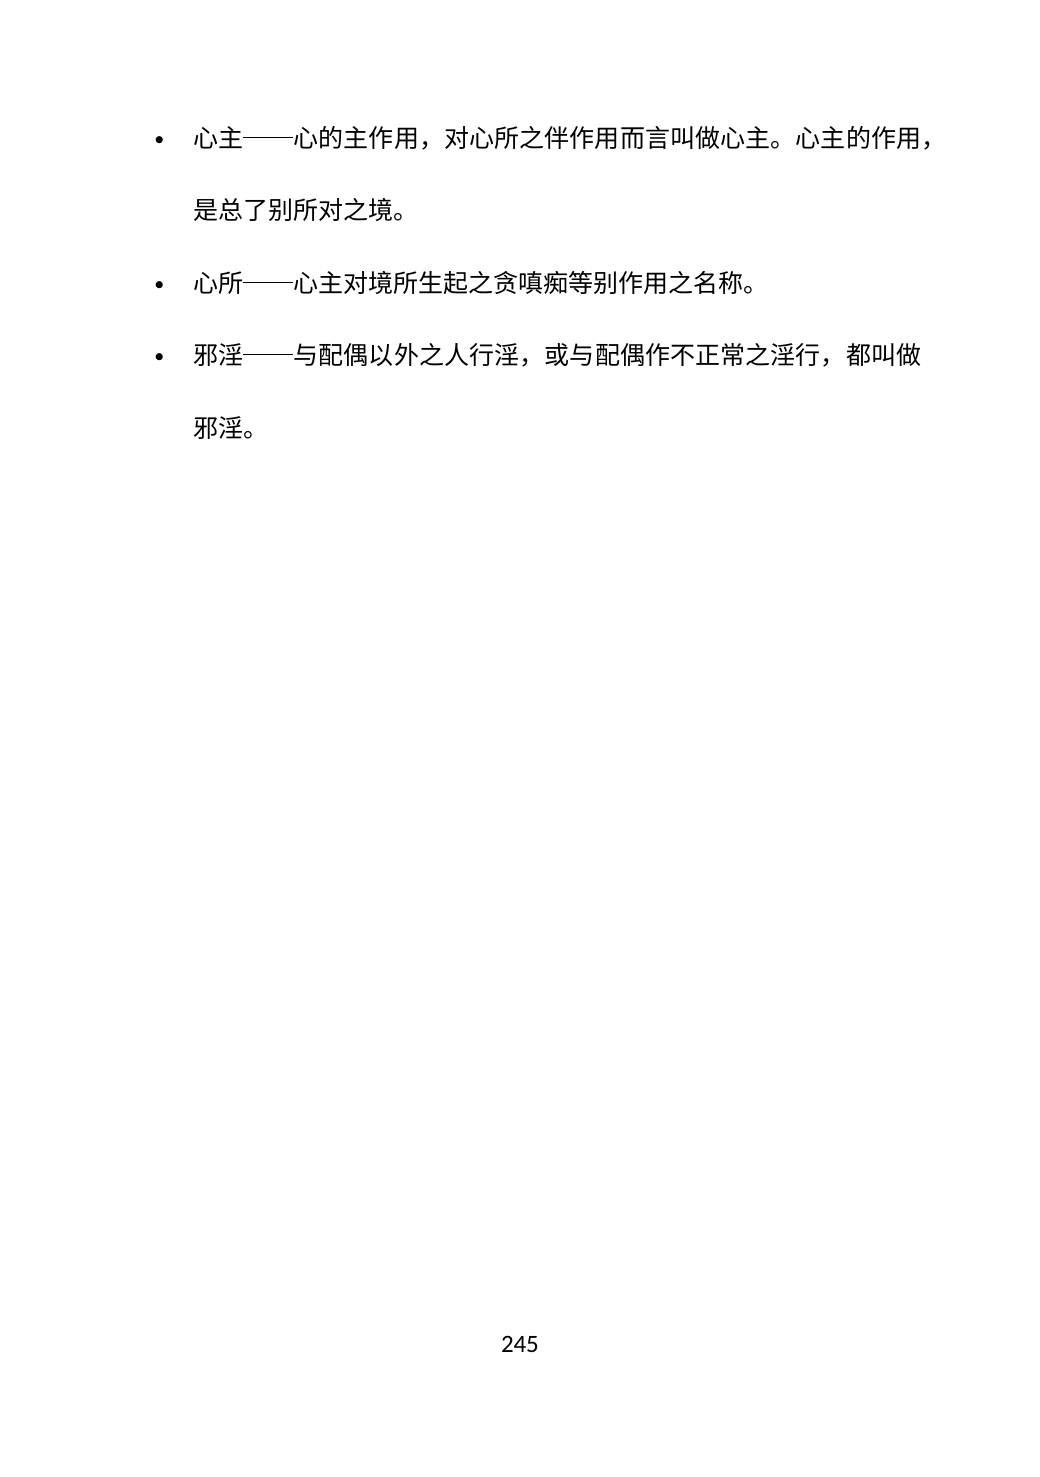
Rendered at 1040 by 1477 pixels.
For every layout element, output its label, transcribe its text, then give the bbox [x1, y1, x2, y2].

list 邪淫──与配偶以外之人行淫，或与配偶作不正常之淫行，都叫做邪淫。 [156, 336, 921, 444]
list 心所──心主对境所生起之贪嗔痴等别作用之名称。 [156, 263, 921, 299]
list 心主──心的主作用，对心所之伴作用而言叫做心主。心主的作用，是总了别所对之境。 [156, 118, 921, 227]
